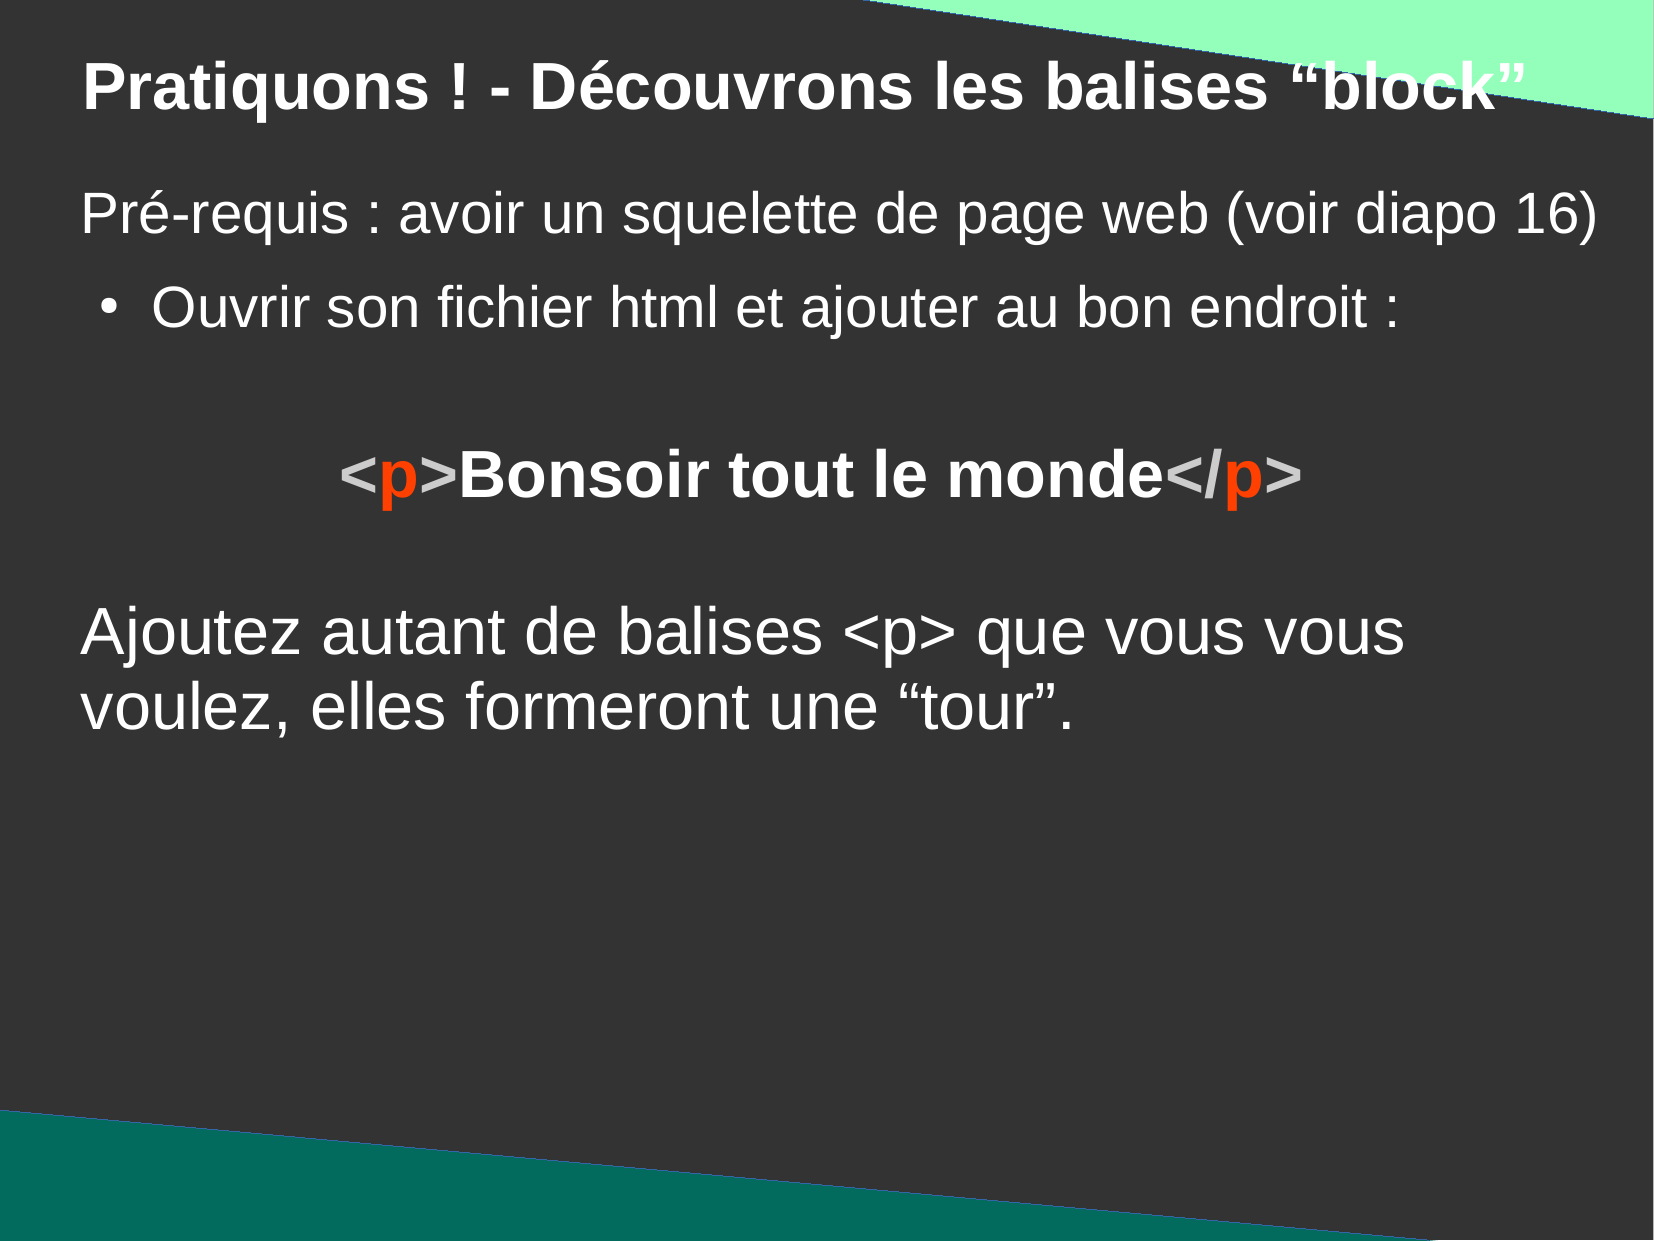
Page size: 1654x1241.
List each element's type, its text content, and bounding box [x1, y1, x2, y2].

list Pré-requis : avoir un squelette de page web (voir diapo 16) Ouvrir son fichier html et ajouter au bon endroit : [80, 180, 1620, 367]
text_box <p>Bonsoir tout le monde</p> [236, 429, 1407, 520]
text_box [863, 0, 1654, 119]
list Ajoutez autant de balises <p> que vous vous voulez, elles formeront une “tour”. [80, 594, 1620, 780]
title Pratiquons ! - Découvrons les balises “block” [82, 49, 1571, 152]
